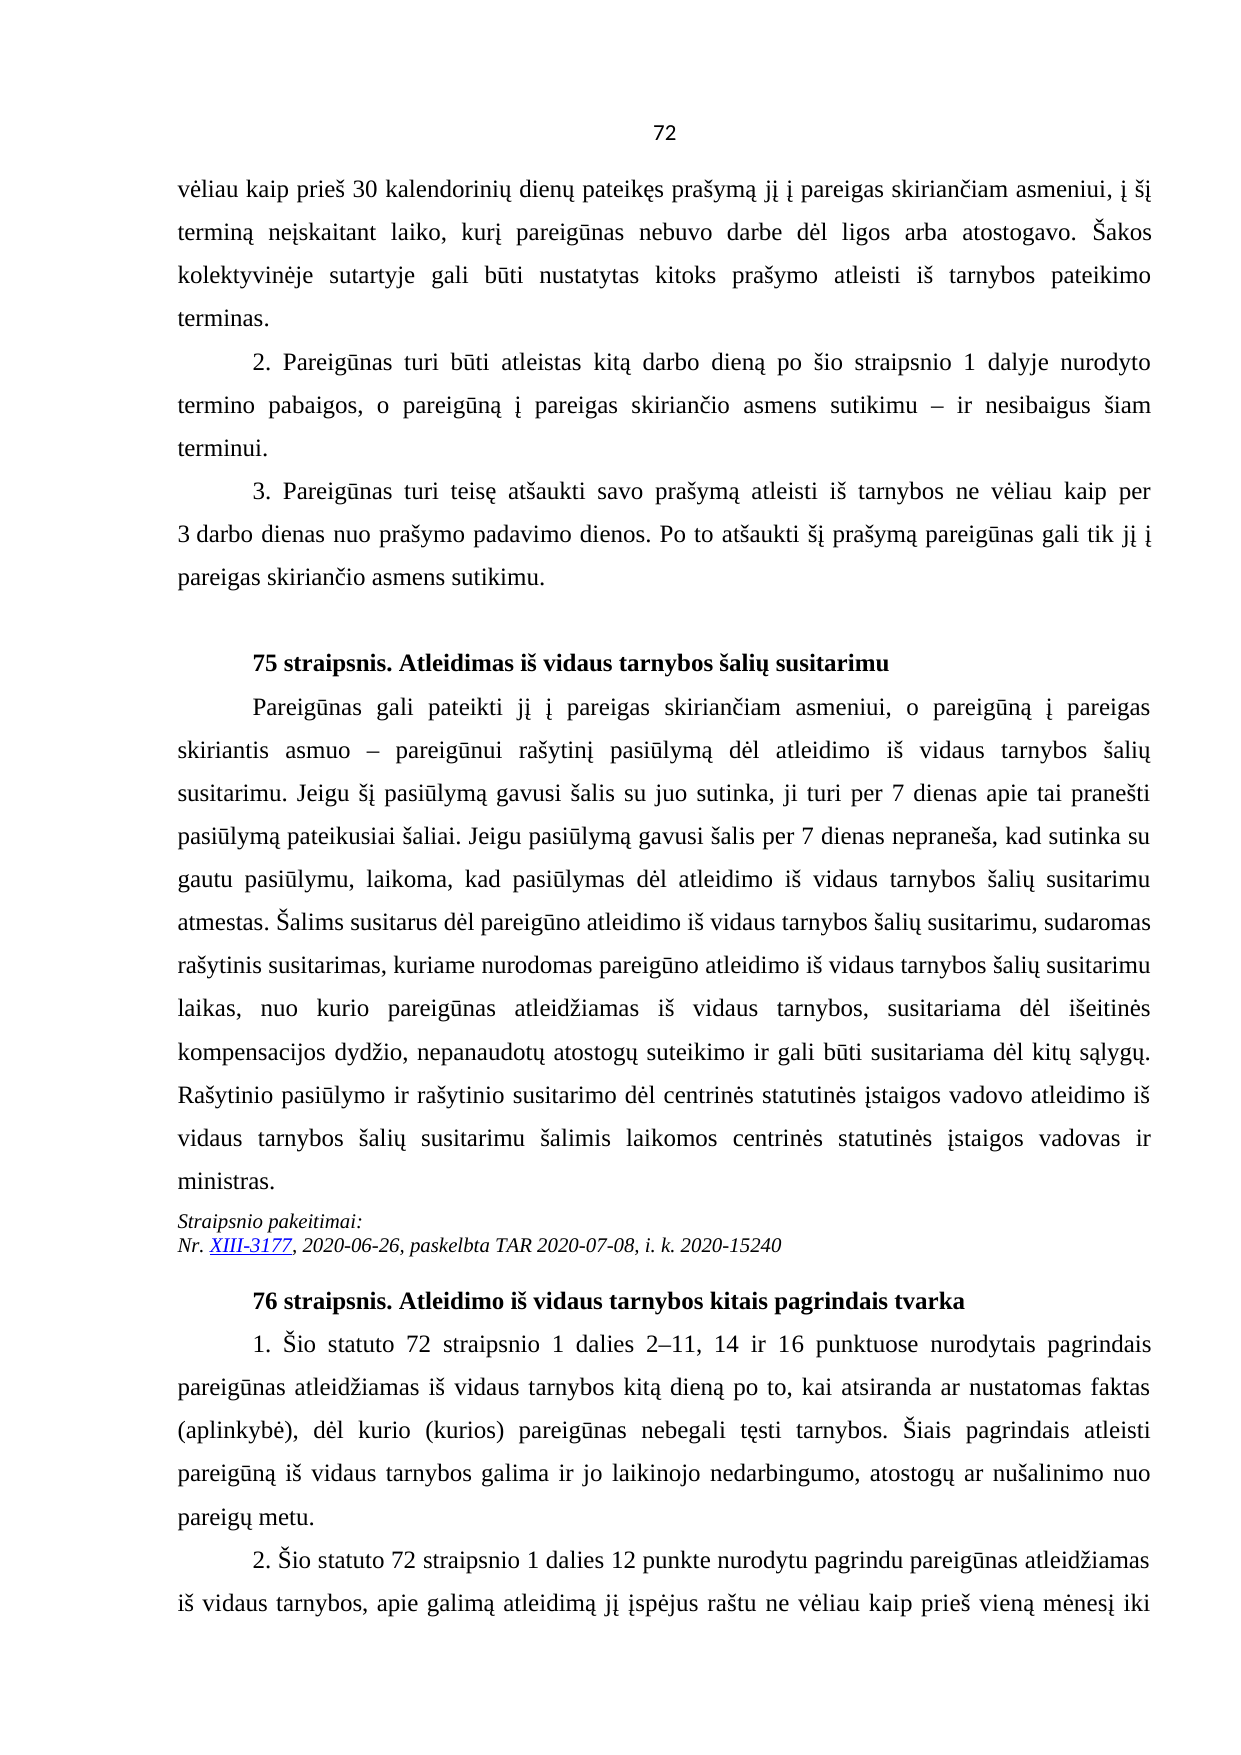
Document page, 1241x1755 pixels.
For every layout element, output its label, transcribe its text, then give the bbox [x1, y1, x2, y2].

text 75 straipsnis. Atleidimas iš vidaus tarnybos šalių susitarimu [177, 648, 1152, 677]
text 76 straipsnis. Atleidimo iš vidaus tarnybos kitais pagrindais tvarka [177, 1286, 1152, 1315]
text Nr. XIII-3177, 2020-06-26, paskelbta TAR 2020-07-08, i. k. 2020-15240 [177, 1233, 1152, 1257]
text vėliau kaip prieš 30 kalendorinių dienų pateikęs prašymą jį į pareigas skiriančiam asmeniui, į šį terminą neįskaitant laiko, kurį pareigūnas nebuvo darbe dėl ligos arba atostogavo. Šakos kolektyvinėje sutartyje gali būti nustatytas kitoks prašymo atleisti iš tarnybos pateikimo terminas. [177, 174, 1152, 332]
text 2. Šio statuto 72 straipsnio 1 dalies 12 punkte nurodytu pagrindu pareigūnas atleidžiamas iš vidaus tarnybos, apie galimą atleidimą jį įspėjus raštu ne vėliau kaip prieš vieną mėnesį iki [177, 1545, 1152, 1617]
text 2. Pareigūnas turi būti atleistas kitą darbo dieną po šio straipsnio 1 dalyje nurodyto termino pabaigos, o pareigūną į pareigas skiriančio asmens sutikimu – ir nesibaigus šiam terminui. [177, 347, 1152, 462]
text 1. Šio statuto 72 straipsnio 1 dalies 2–11, 14 ir 16 punktuose nurodytais pagrindais pareigūnas atleidžiamas iš vidaus tarnybos kitą dieną po to, kai atsiranda ar nustatomas faktas (aplinkybė), dėl kurio (kurios) pareigūnas nebegali tęsti tarnybos. Šiais pagrindais atleisti pareigūną iš vidaus tarnybos galima ir jo laikinojo nedarbingumo, atostogų ar nušalinimo nuo pareigų metu. [177, 1329, 1152, 1530]
text Straipsnio pakeitimai: [177, 1209, 1152, 1233]
text Pareigūnas gali pateikti jį į pareigas skiriančiam asmeniui, o pareigūną į pareigas skiriantis asmuo – pareigūnui rašytinį pasiūlymą dėl atleidimo iš vidaus tarnybos šalių susitarimu. Jeigu šį pasiūlymą gavusi šalis su juo sutinka, ji turi per 7 dienas apie tai pranešti pasiūlymą pateikusiai šaliai. Jeigu pasiūlymą gavusi šalis per 7 dienas nepraneša, kad sutinka su gautu pasiūlymu, laikoma, kad pasiūlymas dėl atleidimo iš vidaus tarnybos šalių susitarimu atmestas. Šalims susitarus dėl pareigūno atleidimo iš vidaus tarnybos šalių susitarimu, sudaromas rašytinis susitarimas, kuriame nurodomas pareigūno atleidimo iš vidaus tarnybos šalių susitarimu laikas, nuo kurio pareigūnas atleidžiamas iš vidaus tarnybos, susitariama dėl išeitinės kompensacijos dydžio, nepanaudotų atostogų suteikimo ir gali būti susitariama dėl kitų sąlygų. Rašytinio pasiūlymo ir rašytinio susitarimo dėl centrinės statutinės įstaigos vadovo atleidimo iš vidaus tarnybos šalių susitarimu šalimis laikomos centrinės statutinės įstaigos vadovas ir ministras. [177, 692, 1152, 1195]
text 3. Pareigūnas turi teisę atšaukti savo prašymą atleisti iš tarnybos ne vėliau kaip per 3 darbo dienas nuo prašymo padavimo dienos. Po to atšaukti šį prašymą pareigūnas gali tik jį į pareigas skiriančio asmens sutikimu. [177, 476, 1152, 591]
